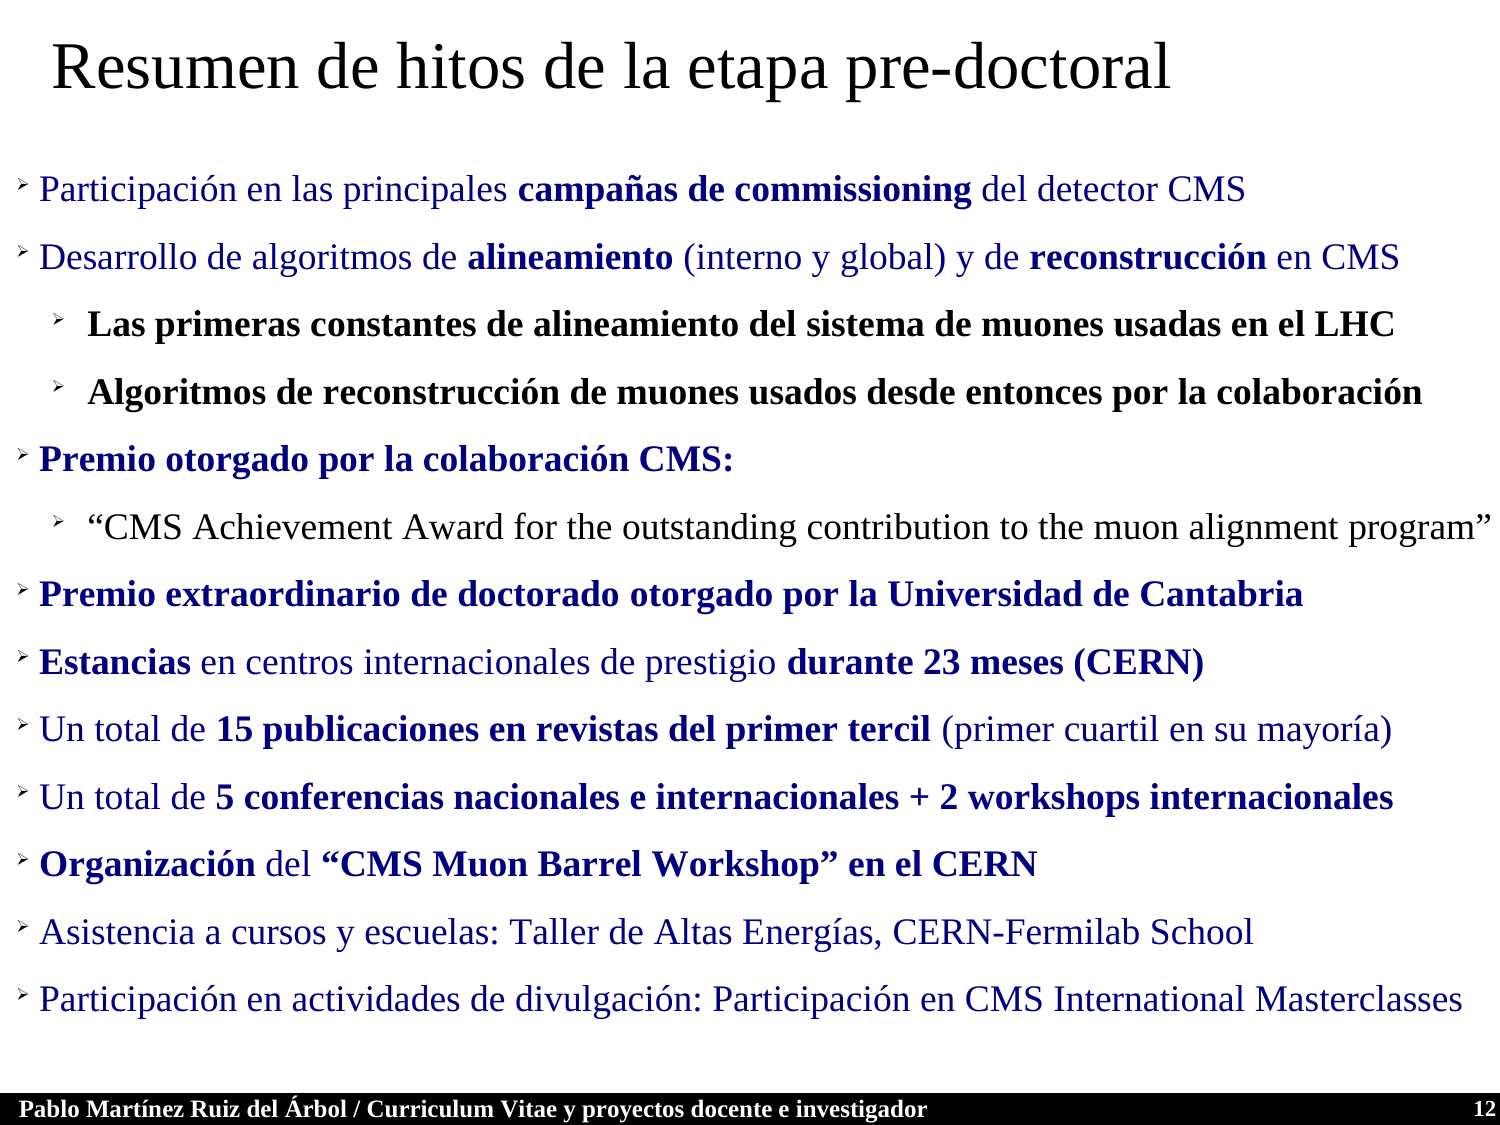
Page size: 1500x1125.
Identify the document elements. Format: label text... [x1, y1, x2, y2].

text_box Participación en las principales campañas de commissioning del detector CMS Desarrollo de algoritmos de alineamiento (interno y global) y de reconstrucción en CMS Las primeras constantes de alineamiento del sistema de muones usadas en el LHC Algoritmos de reconstrucción de muones usados desde entonces por la colaboración Premio otorgado por la colaboración CMS: “CMS Achievement Award for the outstanding contribution to the muon alignment program” Premio extraordinario de doctorado otorgado por la Universidad de Cantabria Estancias en centros internacionales de prestigio durante 23 meses (CERN) Un total de 15 publicaciones en revistas del primer tercil (primer cuartil en su mayoría) Un total de 5 conferencias nacionales e internacionales + 2 workshops internacionales Organización del “CMS Muon Barrel Workshop” en el CERN Asistencia a cursos y escuelas: Taller de Altas Energías, CERN-Fermilab School Participación en actividades de divulgación: Participación en CMS International Masterclasses [0, 129, 1500, 872]
text_box Resumen de hitos de la etapa pre-doctoral [10, 12, 1216, 121]
